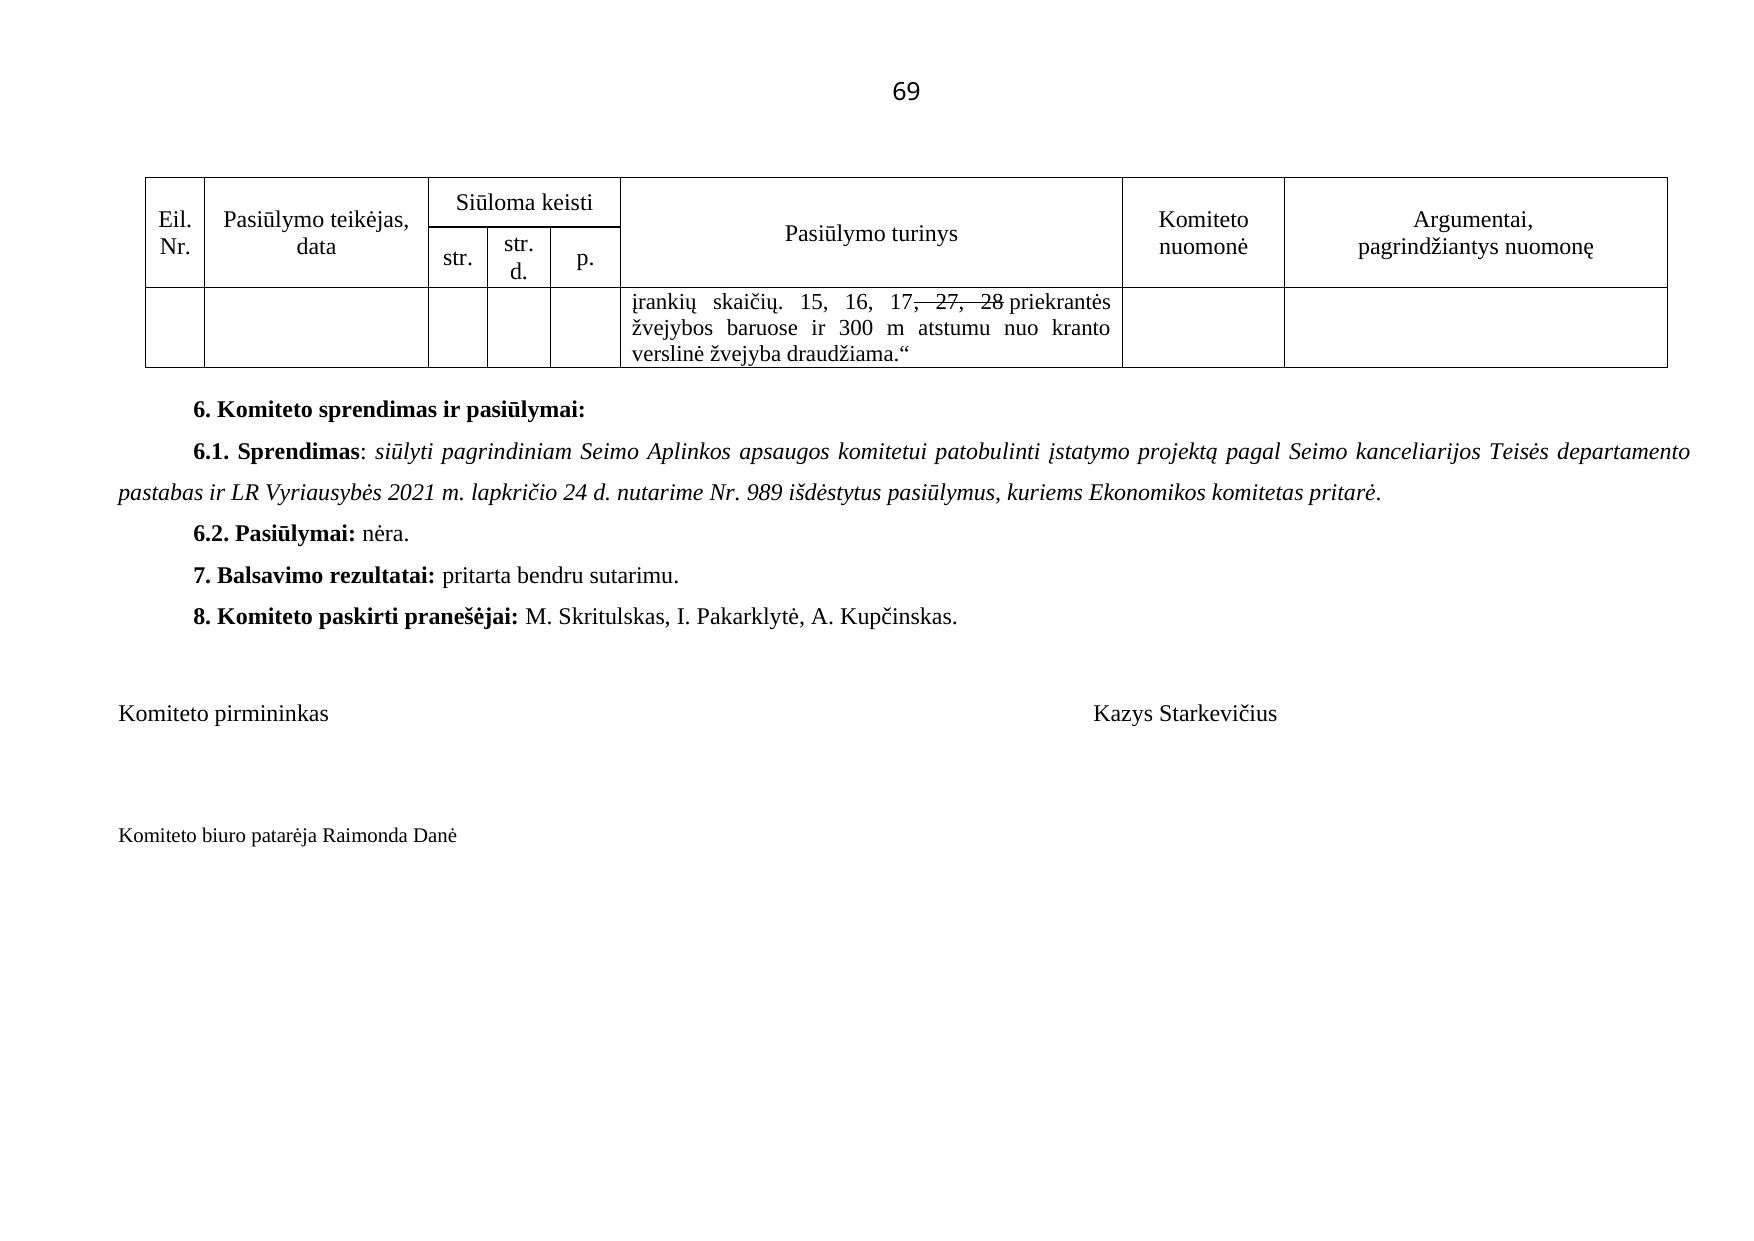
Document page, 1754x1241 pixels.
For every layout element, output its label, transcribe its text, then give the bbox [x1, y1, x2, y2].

table_header Komiteto nuomonė [1123, 178, 1284, 287]
table_cell įrankių skaičių. 15, 16, 17, 27, 28 priekrantės žvejybos baruose ir 300 m atstumu nuo kranto verslinė žvejyba draudžiama.“ [621, 288, 1122, 367]
text 8. Komiteto paskirti pranešėjai: M. Skritulskas, I. Pakarklytė, A. Kupčinskas. [118, 602, 1695, 630]
table_header Pasiūlymo turinys [621, 178, 1122, 287]
text 6.1. Sprendimas: siūlyti pagrindiniam Seimo Aplinkos apsaugos komitetui patobulinti įstatymo projektą pagal Seimo kanceliarijos Teisės departamento pastabas ir LR Vyriausybės 2021 m. lapkričio 24 d. nutarime Nr. 989 išdėstytus pasiūlymus, kuriems Ekonomikos komitetas pritarė. [118, 437, 1695, 506]
table_cell [146, 288, 204, 367]
text Komiteto biuro patarėja Raimonda Danė [118, 823, 1695, 847]
text 6.2. Pasiūlymai: nėra. [118, 519, 1695, 547]
table_cell [205, 288, 428, 367]
table_cell [1285, 288, 1667, 367]
table_header Pasiūlymo teikėjas, data [205, 178, 428, 287]
table_cell str. d. [488, 228, 550, 287]
table_header Eil. Nr. [146, 178, 204, 287]
text 7. Balsavimo rezultatai: pritarta bendru sutarimu. [118, 561, 1695, 588]
table_cell [1123, 288, 1284, 367]
text 6. Komiteto sprendimas ir pasiūlymai: [118, 395, 1695, 423]
table_cell [488, 288, 550, 367]
table_cell p. [551, 228, 620, 287]
table_cell str. [429, 228, 487, 287]
table_cell [429, 288, 487, 367]
text Komiteto pirmininkas Kazys Starkevičius [118, 699, 1695, 726]
table_header Argumentai, pagrindžiantys nuomonę [1285, 178, 1667, 287]
table_cell [551, 288, 620, 367]
table_header Siūloma keisti [429, 178, 620, 226]
